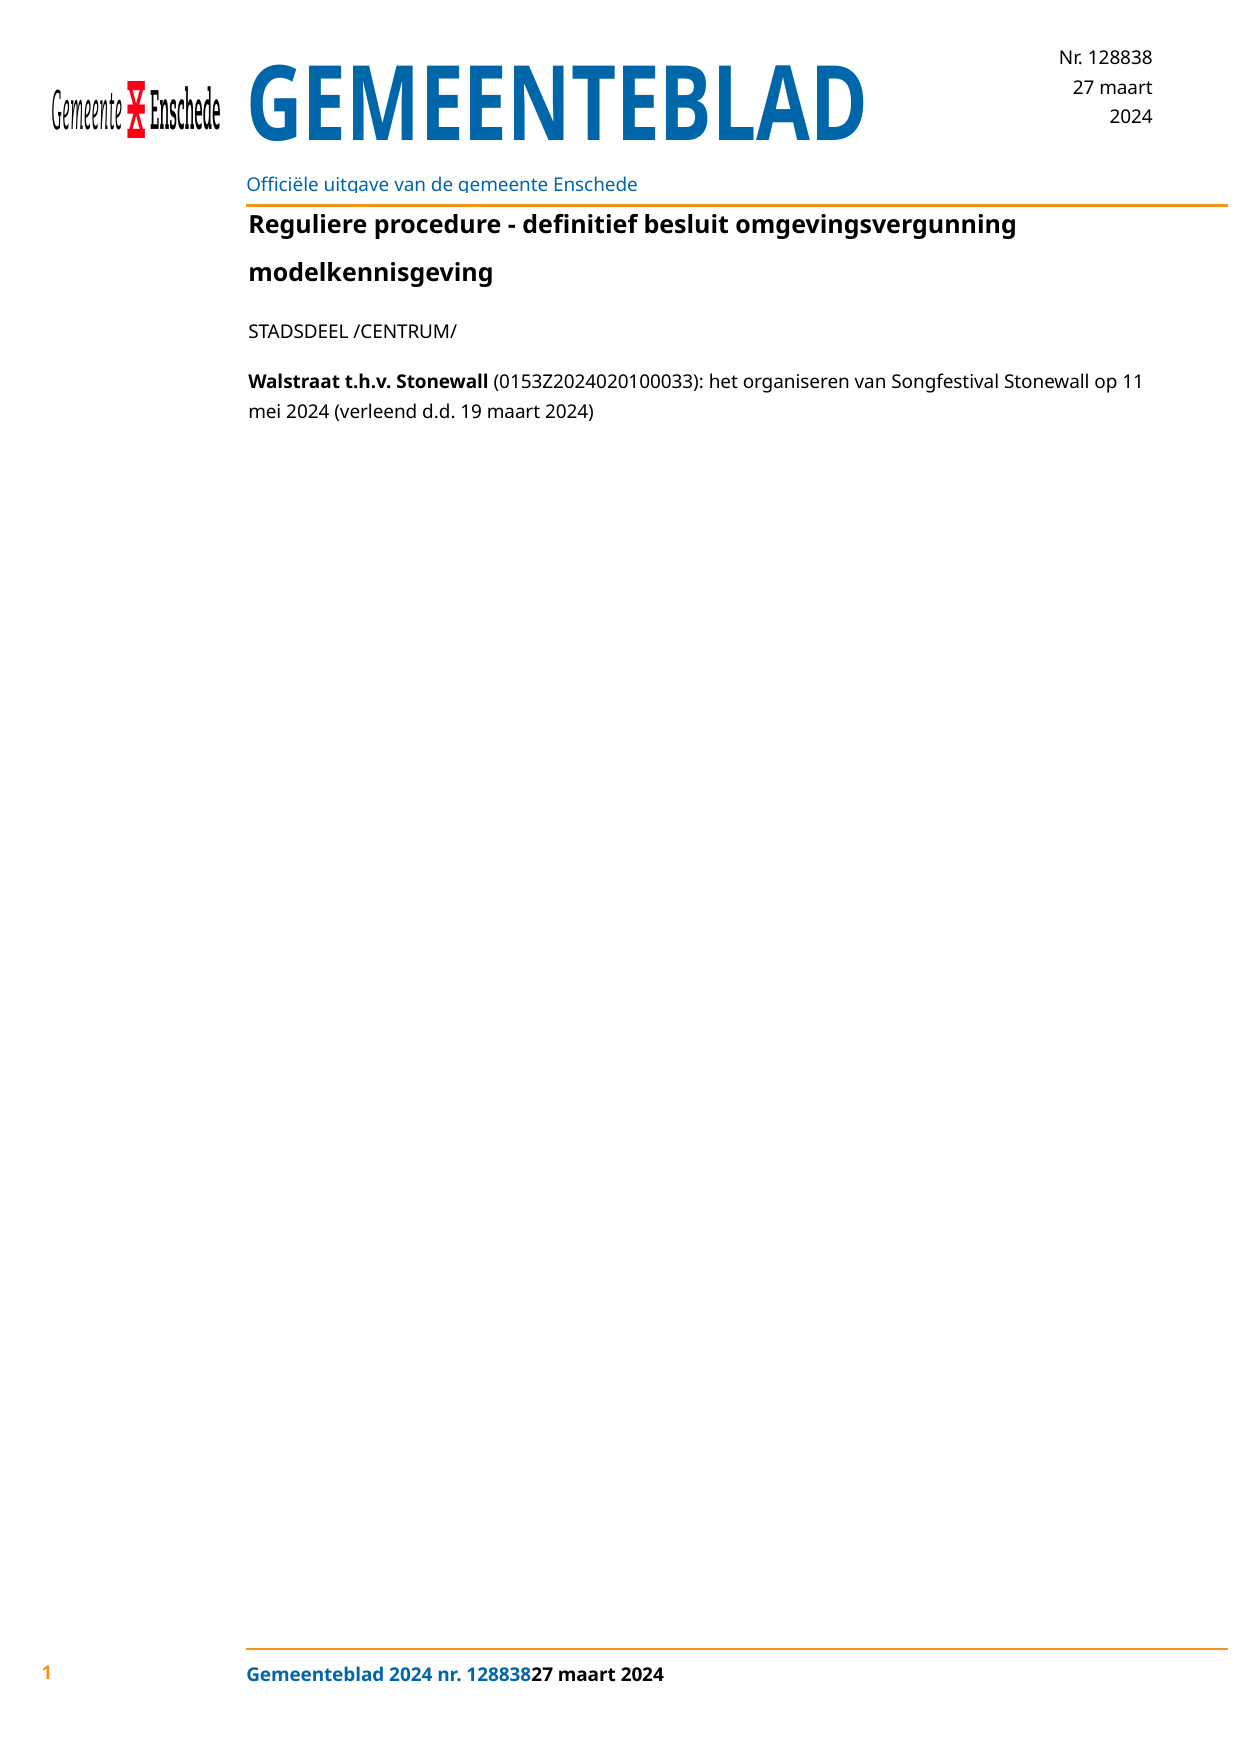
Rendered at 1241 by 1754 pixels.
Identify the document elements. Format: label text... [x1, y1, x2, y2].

text STADSDEEL /CENTRUM/ [248, 318, 1152, 344]
picture [41, 47, 231, 172]
text Reguliere procedure - definitief besluit omgevingsvergunning modelkennisgeving [248, 207, 1152, 288]
text Walstraat t.h.v. Stonewall (0153Z2024020100033): het organiseren van Songfestival Stonewall op 11 mei 2024 (verleend d.d. 19 maart 2024) [248, 368, 1152, 424]
